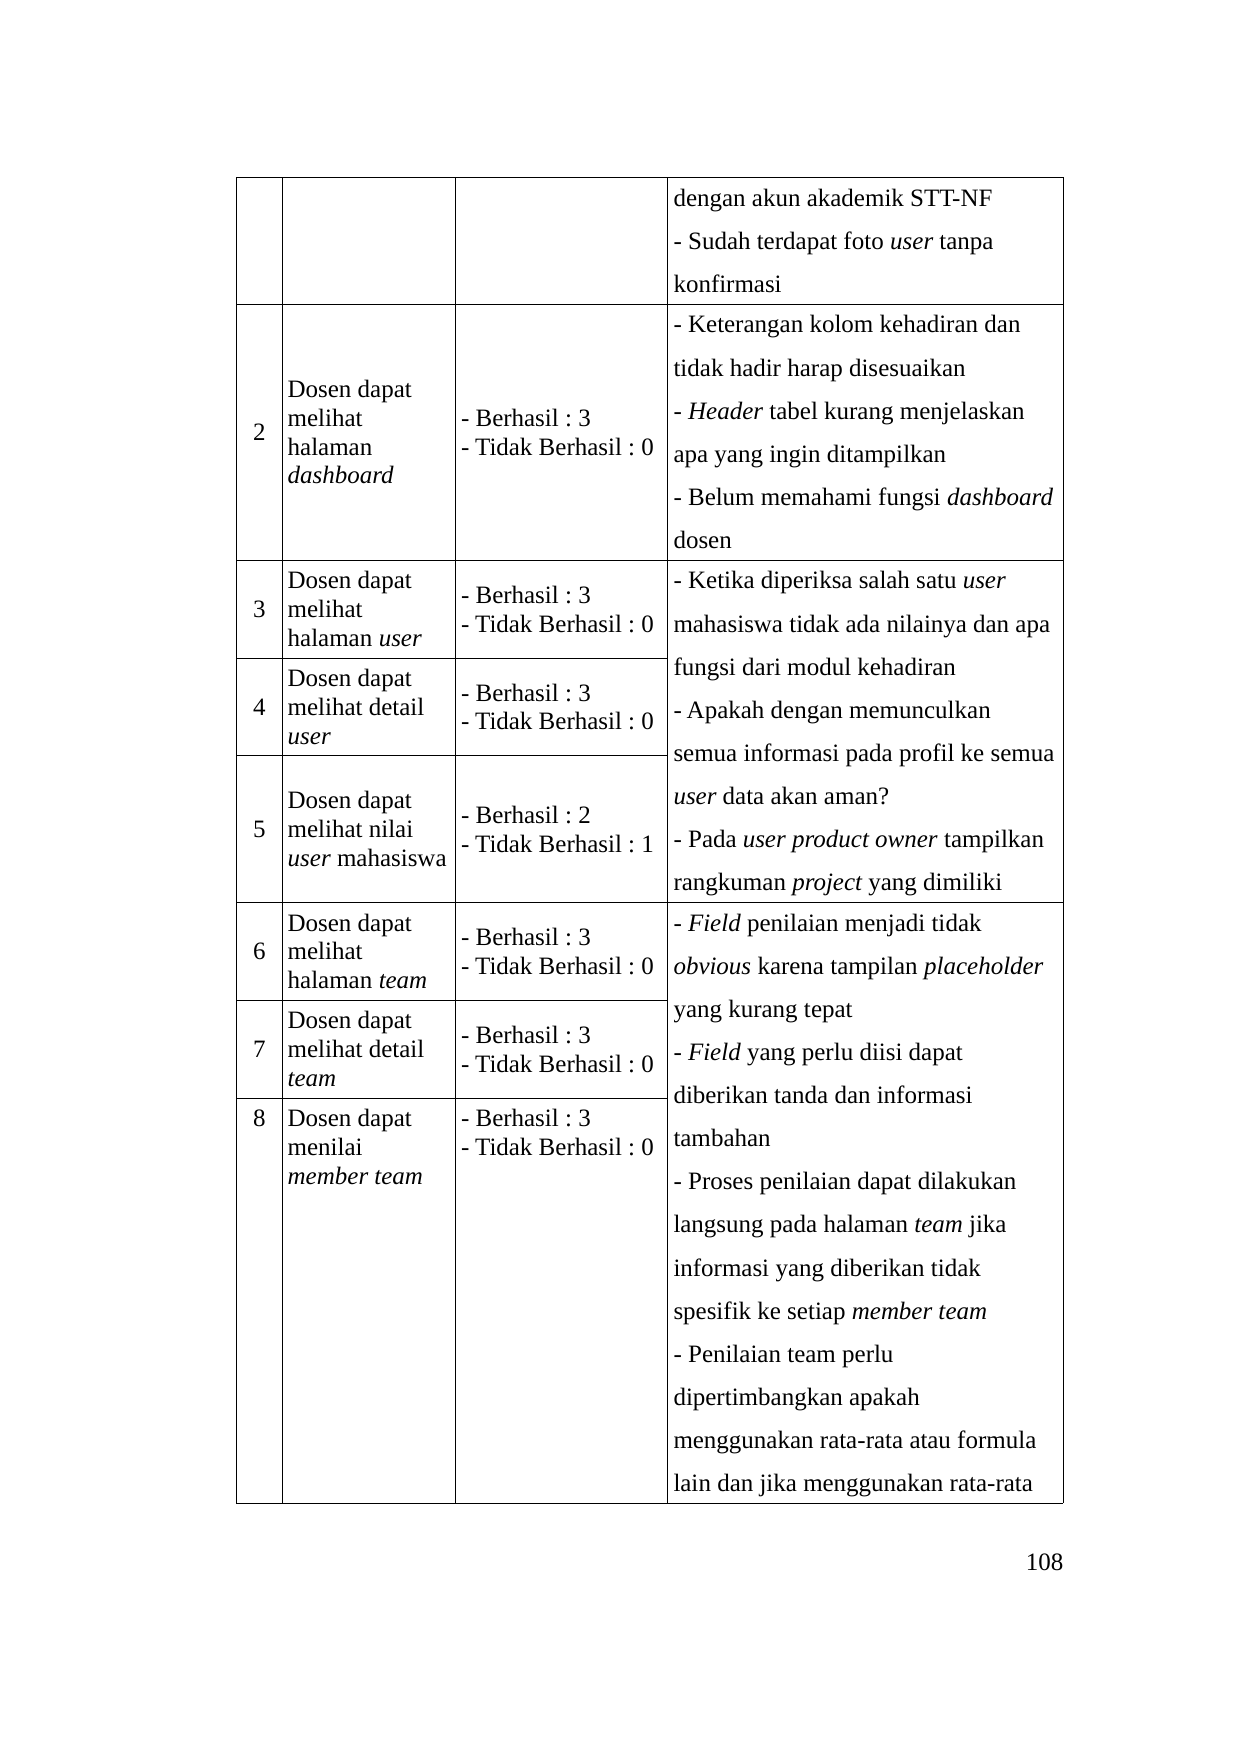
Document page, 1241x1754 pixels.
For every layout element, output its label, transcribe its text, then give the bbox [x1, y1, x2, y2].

table_cell - Berhasil : 3 - Tidak Berhasil : 0 [456, 903, 667, 1000]
table_cell - Field penilaian menjadi tidak obvious karena tampilan placeholder yang kurang tepat - Field yang perlu diisi dapat diberikan tanda dan informasi tambahan - Proses penilaian dapat dilakukan langsung pada halaman team jika informasi yang diberikan tidak spesifik ke setiap member team - Penilaian team perlu dipertimbangkan apakah menggunakan rata-rata atau formula lain dan jika menggunakan rata-rata [668, 903, 1063, 1503]
table_cell 5 [237, 756, 282, 902]
table_cell - Berhasil : 3 - Tidak Berhasil : 0 [456, 1099, 667, 1503]
table_cell - Berhasil : 3 - Tidak Berhasil : 0 [456, 1001, 667, 1097]
table_cell - Berhasil : 2 - Tidak Berhasil : 1 [456, 756, 667, 902]
table_cell - Berhasil : 3 - Tidak Berhasil : 0 [456, 561, 667, 657]
table_cell [283, 178, 455, 304]
table_cell Dosen dapat melihat halaman dashboard [283, 305, 455, 560]
table_cell 6 [237, 903, 282, 1000]
table_cell Dosen dapat menilai member team [283, 1099, 455, 1503]
table_cell 8 [237, 1099, 282, 1503]
table_cell [456, 178, 667, 304]
table_cell - Ketika diperiksa salah satu user mahasiswa tidak ada nilainya dan apa fungsi dari modul kehadiran - Apakah dengan memunculkan semua informasi pada profil ke semua user data akan aman? - Pada user product owner tampilkan rangkuman project yang dimiliki [668, 561, 1063, 902]
table_cell Dosen dapat melihat halaman user [283, 561, 455, 657]
table_cell Dosen dapat melihat nilai user mahasiswa [283, 756, 455, 902]
table_cell - Keterangan kolom kehadiran dan tidak hadir harap disesuaikan - Header tabel kurang menjelaskan apa yang ingin ditampilkan - Belum memahami fungsi dashboard dosen [668, 305, 1063, 560]
table_cell Dosen dapat melihat detail user [283, 659, 455, 755]
table_cell - Berhasil : 3 - Tidak Berhasil : 0 [456, 305, 667, 560]
table_cell 7 [237, 1001, 282, 1097]
table_cell 4 [237, 659, 282, 755]
table_cell 3 [237, 561, 282, 657]
table_cell dengan akun akademik STT-NF - Sudah terdapat foto user tanpa konfirmasi [668, 178, 1063, 304]
table_cell - Berhasil : 3 - Tidak Berhasil : 0 [456, 659, 667, 755]
table_cell Dosen dapat melihat halaman team [283, 903, 455, 1000]
table_cell Dosen dapat melihat detail team [283, 1001, 455, 1097]
table_cell [237, 178, 282, 304]
table_cell 2 [237, 305, 282, 560]
